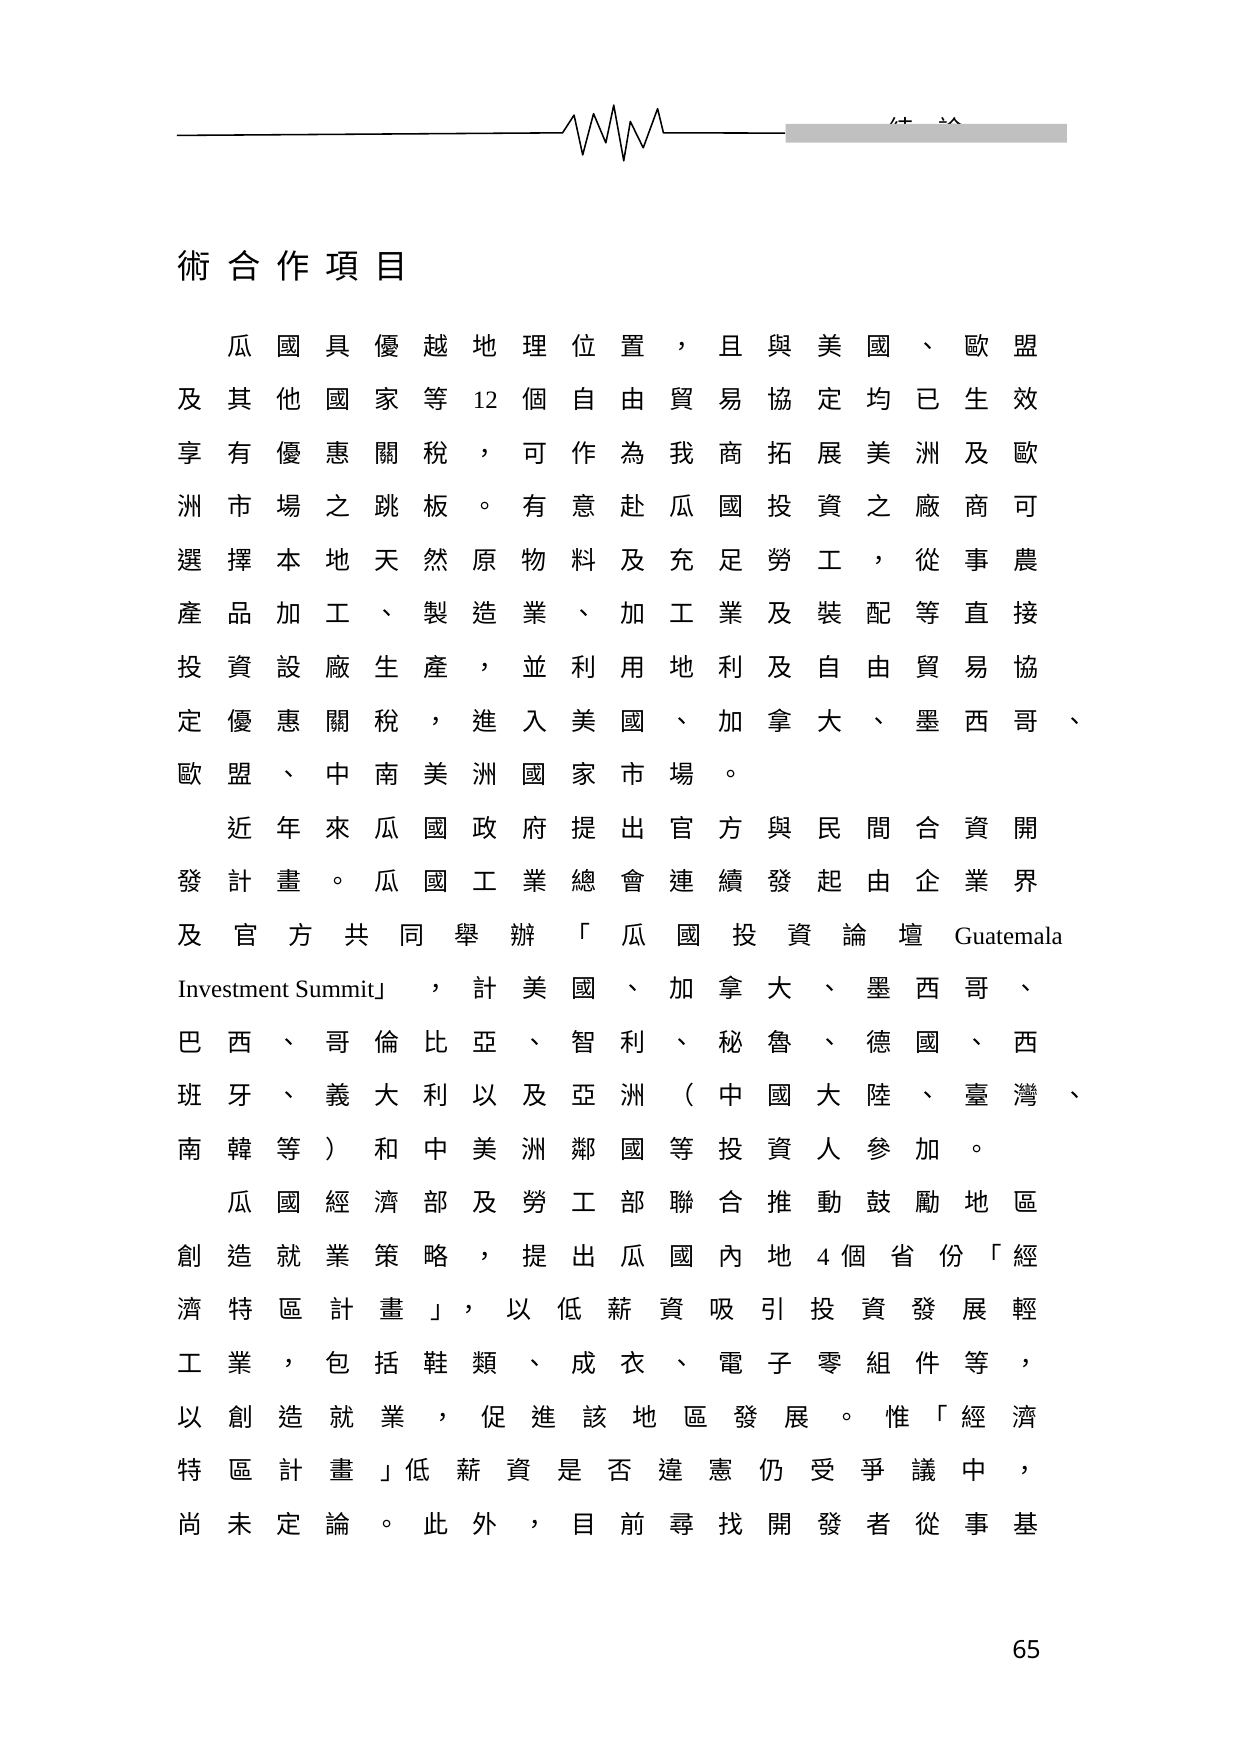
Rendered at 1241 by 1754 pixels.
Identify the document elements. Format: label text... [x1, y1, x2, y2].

text 近年來瓜國政府提出官方與民間合資開發計畫。瓜國工業總會連續發起由企業界及官方共同舉辦「瓜國投資論壇Guatemala Investment Summit」，計美國、加拿大、墨西哥、巴西、哥倫比亞、智利、秘魯、德國、西班牙、義大利以及亞洲（中國大陸、臺灣、南韓等）和中美洲鄰國等投資人參加。 [178, 799, 1063, 1174]
text 術合作項目 [178, 237, 1063, 291]
text 瓜國經濟部及勞工部聯合推動鼓勵地區創造就業策略，提出瓜國內地4個省份｢經濟特區計畫｣，以低薪資吸引投資發展輕工業，包括鞋類、成衣、電子零組件等，以創造就業，促進該地區發展。惟｢經濟特區計畫｣低薪資是否違憲仍受爭議中，尚未定論。此外，目前尋找開發者從事基 [178, 1174, 1063, 1549]
text 瓜國具優越地理位置，且與美國、歐盟及其他國家等12個自由貿易協定均已生效享有優惠關稅，可作為我商拓展美洲及歐洲市場之跳板。有意赴瓜國投資之廠商可選擇本地天然原物料及充足勞工，從事農產品加工、製造業、加工業及裝配等直接投資設廠生產，並利用地利及自由貿易協定優惠關稅，進入美國、加拿大、墨西哥、歐盟、中南美洲國家市場。 [178, 317, 1063, 799]
